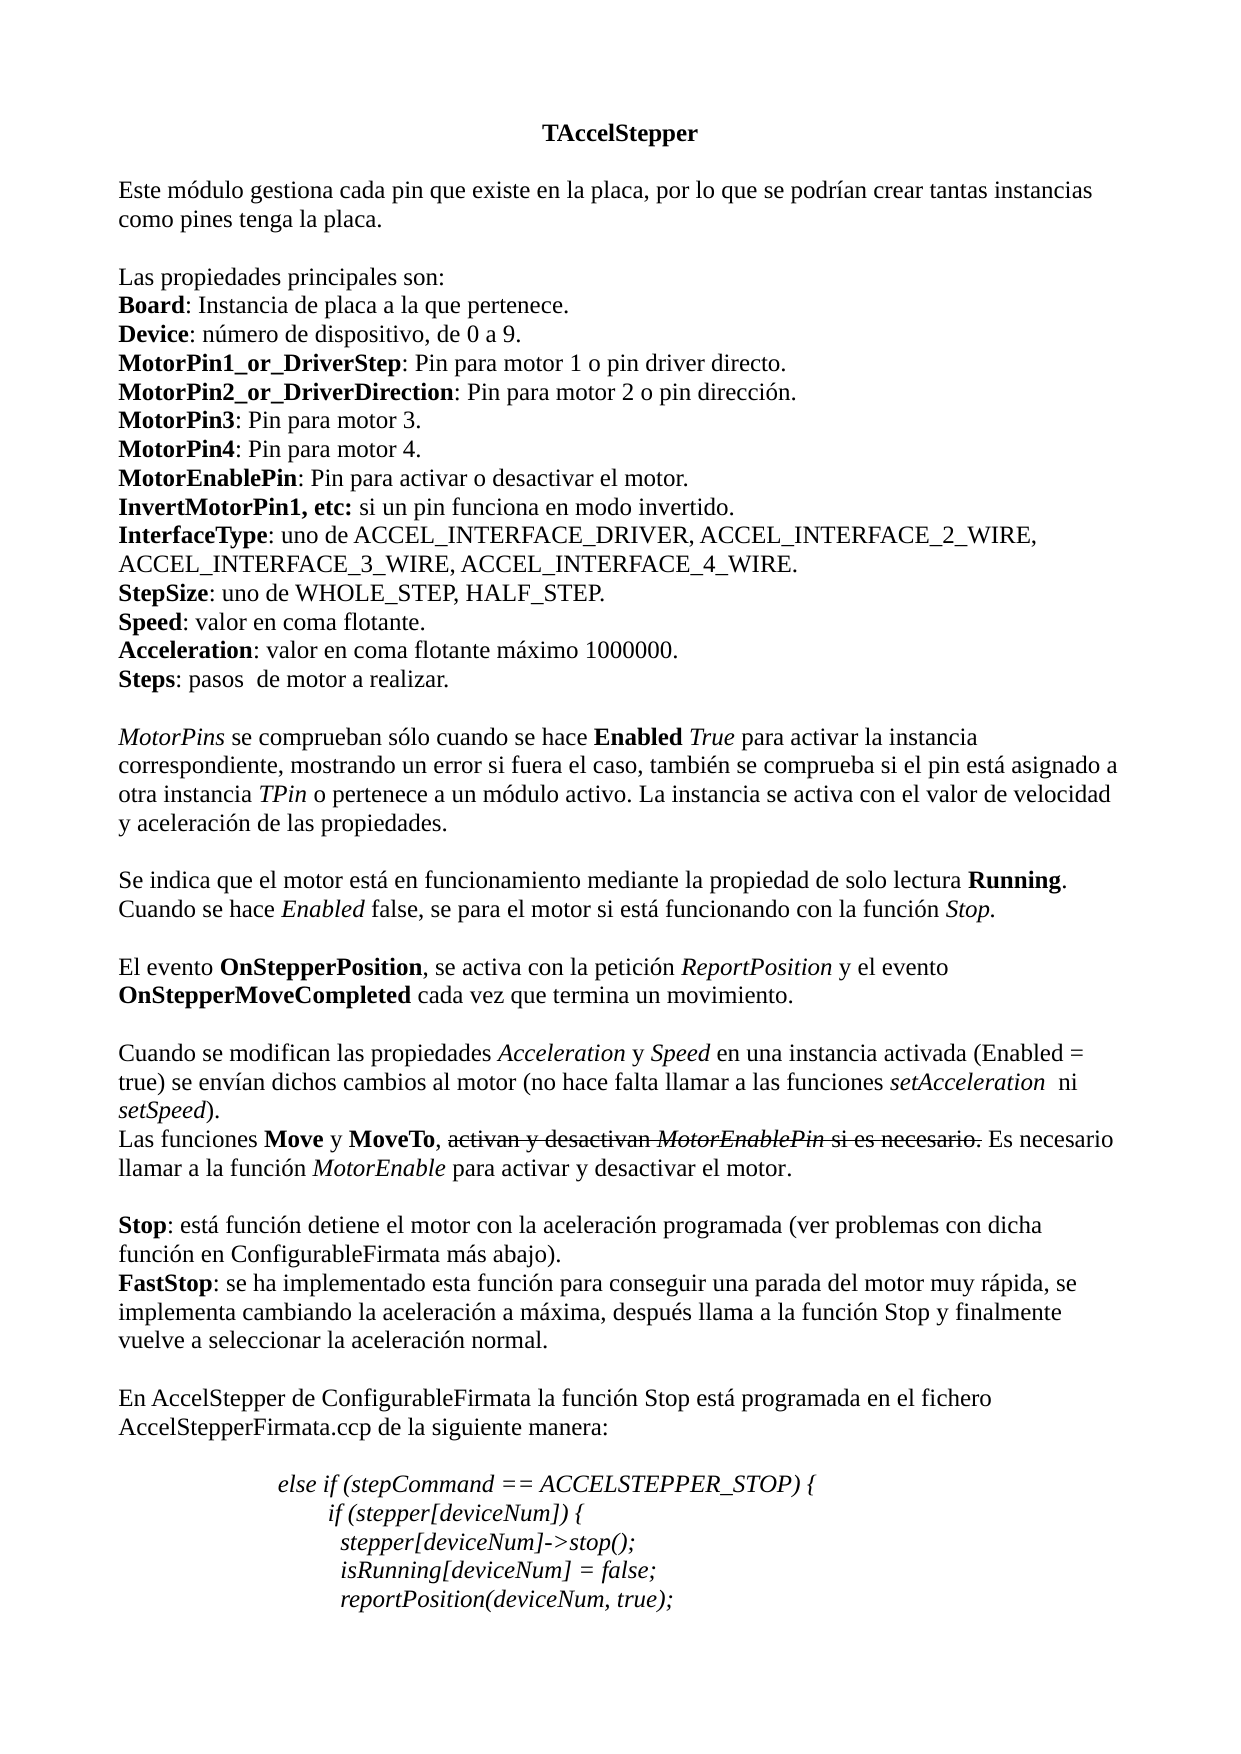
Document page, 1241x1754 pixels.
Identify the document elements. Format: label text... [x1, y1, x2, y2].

text Stop: está función detiene el motor con la aceleración programada (ver problemas con dicha función en ConfigurableFirmata más abajo). [118, 1211, 1122, 1268]
text InvertMotorPin1, etc: si un pin funciona en modo invertido. [118, 492, 1122, 521]
text StepSize: uno de WHOLE_STEP, HALF_STEP. [118, 578, 1122, 607]
text Acceleration: valor en coma flotante máximo 1000000. [118, 636, 1122, 664]
text TAccelStepper [118, 118, 1122, 147]
text stepper[deviceNum]->stop(); [278, 1527, 1122, 1556]
text En AccelStepper de ConfigurableFirmata la función Stop está programada en el fichero AccelStepperFirmata.ccp de la siguiente manera: [118, 1383, 1122, 1441]
text Las propiedades principales son: [118, 262, 1122, 291]
text isRunning[deviceNum] = false; [278, 1556, 1122, 1584]
text MotorEnablePin: Pin para activar o desactivar el motor. [118, 463, 1122, 492]
text FastStop: se ha implementado esta función para conseguir una parada del motor muy rápida, se implementa cambiando la aceleración a máxima, después llama a la función Stop y finalmente vuelve a seleccionar la aceleración normal. [118, 1268, 1122, 1354]
text MotorPin4: Pin para motor 4. [118, 434, 1122, 463]
text MotorPin2_or_DriverDirection: Pin para motor 2 o pin dirección. [118, 377, 1122, 406]
text MotorPin1_or_DriverStep: Pin para motor 1 o pin driver directo. [118, 348, 1122, 377]
text Este módulo gestiona cada pin que existe en la placa, por lo que se podrían crear tantas instancias como pines tenga la placa. [118, 176, 1122, 233]
text InterfaceType: uno de ACCEL_INTERFACE_DRIVER, ACCEL_INTERFACE_2_WIRE, ACCEL_INTERFACE_3_WIRE, ACCEL_INTERFACE_4_WIRE. [118, 521, 1122, 578]
text Device: número de dispositivo, de 0 a 9. [118, 319, 1122, 348]
text else if (stepCommand == ACCELSTEPPER_STOP) { [278, 1469, 1122, 1498]
text if (stepper[deviceNum]) { [278, 1498, 1122, 1527]
text MotorPin3: Pin para motor 3. [118, 406, 1122, 434]
text Steps: pasos de motor a realizar. [118, 664, 1122, 693]
text Se indica que el motor está en funcionamiento mediante la propiedad de solo lectura Running. [118, 866, 1122, 894]
text Las funciones Move y MoveTo, activan y desactivan MotorEnablePin si es necesario. Es necesario llamar a la función MotorEnable para activar y desactivar el motor. [118, 1124, 1122, 1182]
text El evento OnStepperPosition, se activa con la petición ReportPosition y el evento OnStepperMoveCompleted cada vez que termina un movimiento. [118, 952, 1122, 1009]
text Speed: valor en coma flotante. [118, 607, 1122, 636]
text MotorPins se comprueban sólo cuando se hace Enabled True para activar la instancia correspondiente, mostrando un error si fuera el caso, también se comprueba si el pin está asignado a otra instancia TPin o pertenece a un módulo activo. La instancia se activa con el valor de velocidad y aceleración de las propiedades. [118, 722, 1122, 837]
text Board: Instancia de placa a la que pertenece. [118, 291, 1122, 319]
text Cuando se hace Enabled false, se para el motor si está funcionando con la función Stop. [118, 894, 1122, 923]
text reportPosition(deviceNum, true); [278, 1584, 1122, 1613]
text Cuando se modifican las propiedades Acceleration y Speed en una instancia activada (Enabled = true) se envían dichos cambios al motor (no hace falta llamar a las funciones setAcceleration ni setSpeed). [118, 1038, 1122, 1124]
